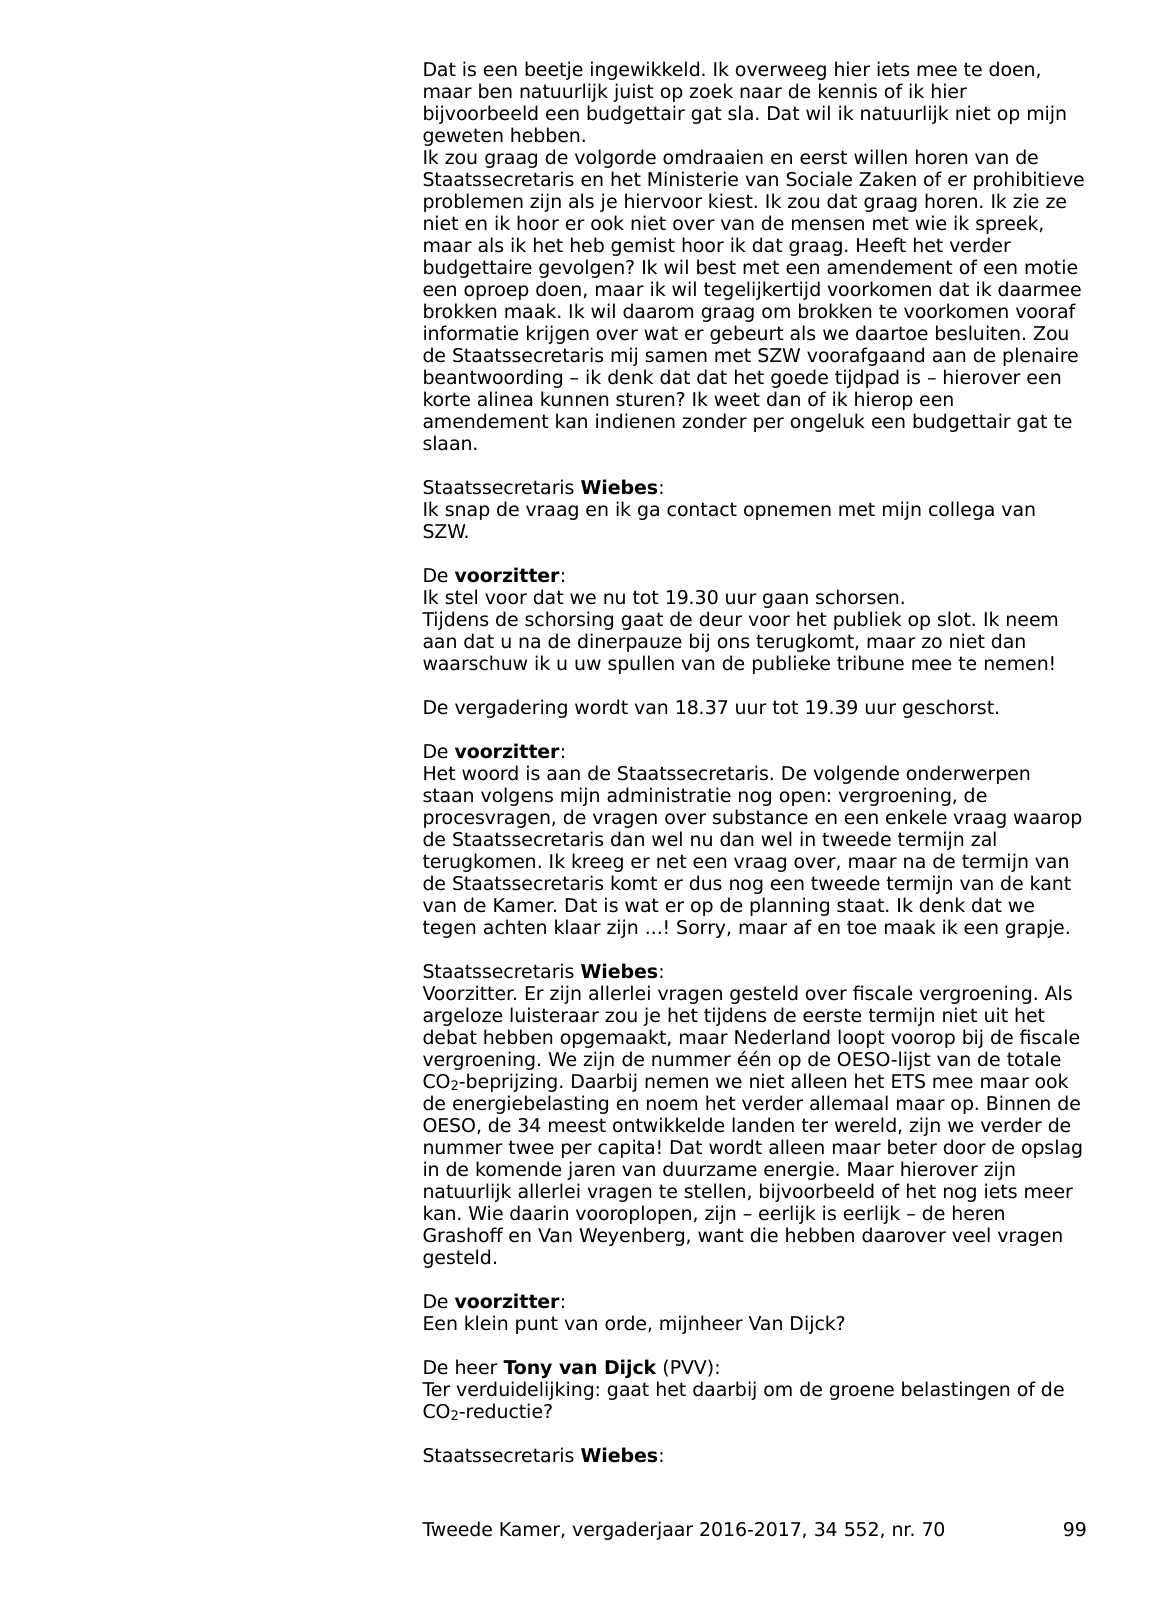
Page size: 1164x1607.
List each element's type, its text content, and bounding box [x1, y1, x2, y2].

text Staatssecretaris Wiebes: [422, 961, 1087, 983]
text Tijdens de schorsing gaat de deur voor het publiek op slot. Ik neem aan dat u na de dinerpauze bij ons terugkomt, maar zo niet dan waarschuw ik u uw spullen van de publieke tribune mee te nemen! [422, 609, 1087, 675]
text Voorzitter. Er zijn allerlei vragen gesteld over fiscale vergroening. Als argeloze luisteraar zou je het tijdens de eerste termijn niet uit het debat hebben opgemaakt, maar Nederland loopt voorop bij de fiscale vergroening. We zijn de nummer één op de OESO-lijst van de totale CO2-beprijzing. Daarbij nemen we niet alleen het ETS mee maar ook de energiebelasting en noem het verder allemaal maar op. Binnen de OESO, de 34 meest ontwikkelde landen ter wereld, zijn we verder de nummer twee per capita! Dat wordt alleen maar beter door de opslag in de komende jaren van duurzame energie. Maar hierover zijn natuurlijk allerlei vragen te stellen, bijvoorbeeld of het nog iets meer kan. Wie daarin vooroplopen, zijn – eerlijk is eerlijk – de heren Grashoff en Van Weyenberg, want die hebben daarover veel vragen gesteld. [422, 983, 1087, 1269]
text De heer Tony van Dijck (PVV): [422, 1357, 1087, 1379]
text Staatssecretaris Wiebes: [422, 1445, 1087, 1467]
text Een klein punt van orde, mijnheer Van Dijck? [422, 1313, 1087, 1335]
text De vergadering wordt van 18.37 uur tot 19.39 uur geschorst. [422, 697, 1087, 719]
text De voorzitter: [422, 741, 1087, 763]
text Ik zou graag de volgorde omdraaien en eerst willen horen van de Staatssecretaris en het Ministerie van Sociale Zaken of er prohibitieve problemen zijn als je hiervoor kiest. Ik zou dat graag horen. Ik zie ze niet en ik hoor er ook niet over van de mensen met wie ik spreek, maar als ik het heb gemist hoor ik dat graag. Heeft het verder budgettaire gevolgen? Ik wil best met een amendement of een motie een oproep doen, maar ik wil tegelijkertijd voorkomen dat ik daarmee brokken maak. Ik wil daarom graag om brokken te voorkomen vooraf informatie krijgen over wat er gebeurt als we daartoe besluiten. Zou de Staatssecretaris mij samen met SZW voorafgaand aan de plenaire beantwoording – ik denk dat dat het goede tijdpad is – hierover een korte alinea kunnen sturen? Ik weet dan of ik hierop een amendement kan indienen zonder per ongeluk een budgettair gat te slaan. [422, 147, 1087, 455]
text Ter verduidelijking: gaat het daarbij om de groene belastingen of de CO2-reductie? [422, 1379, 1087, 1423]
text De voorzitter: [422, 565, 1087, 587]
text Dat is een beetje ingewikkeld. Ik overweeg hier iets mee te doen, maar ben natuurlijk juist op zoek naar de kennis of ik hier bijvoorbeeld een budgettair gat sla. Dat wil ik natuurlijk niet op mijn geweten hebben. [422, 59, 1087, 147]
text De voorzitter: [422, 1291, 1087, 1313]
text Ik snap de vraag en ik ga contact opnemen met mijn collega van SZW. [422, 499, 1087, 543]
text Staatssecretaris Wiebes: [422, 477, 1087, 499]
text Het woord is aan de Staatssecretaris. De volgende onderwerpen staan volgens mijn administratie nog open: vergroening, de procesvragen, de vragen over substance en een enkele vraag waarop de Staatssecretaris dan wel nu dan wel in tweede termijn zal terugkomen. Ik kreeg er net een vraag over, maar na de termijn van de Staatssecretaris komt er dus nog een tweede termijn van de kant van de Kamer. Dat is wat er op de planning staat. Ik denk dat we tegen achten klaar zijn ...! Sorry, maar af en toe maak ik een grapje. [422, 763, 1087, 939]
text Ik stel voor dat we nu tot 19.30 uur gaan schorsen. [422, 587, 1087, 609]
